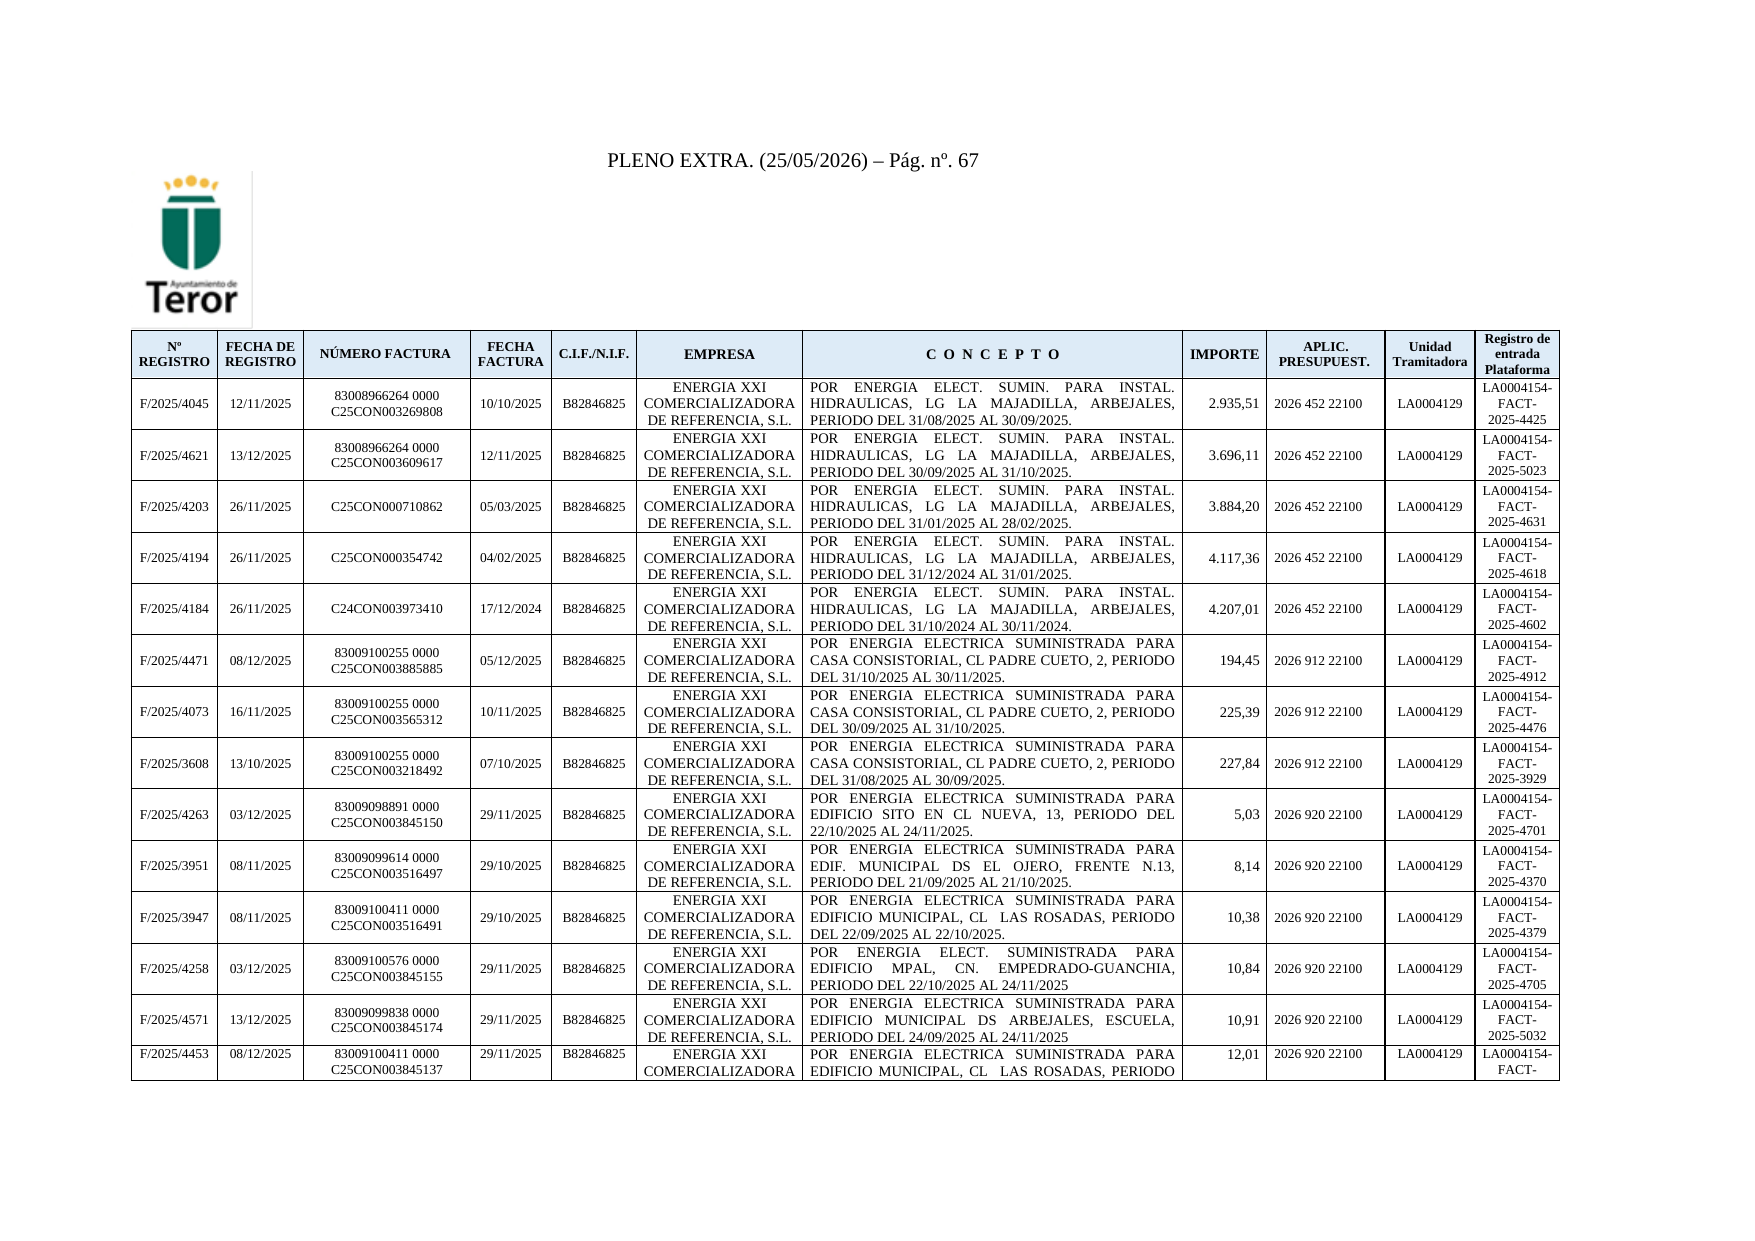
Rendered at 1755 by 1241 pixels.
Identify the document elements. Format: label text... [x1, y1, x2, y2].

table_cell LA0004154-FACT-2025-4705 [1476, 944, 1559, 994]
table_header C.I.F./N.I.F. [552, 331, 636, 377]
table_cell 83008966264 0000 C25CON003609617 [304, 430, 470, 480]
table_cell POR ENERGIA ELECTRICA SUMINISTRADA PARA EDIFICIO MUNICIPAL, CL LAS ROSADAS, PERIODO DEL 22/09/2025 AL 22/10/2025. [803, 892, 1182, 942]
table_cell B82846825 [552, 995, 636, 1045]
table_cell LA0004154-FACT-2025-3929 [1476, 738, 1559, 788]
table_cell 29/11/2025 [471, 944, 551, 994]
table_header NÚMERO FACTURA [304, 331, 470, 377]
table_cell ENERGIA XXI COMERCIALIZADORA DE REFERENCIA, S.L. [637, 635, 802, 686]
table_cell ENERGIA XXI COMERCIALIZADORA DE REFERENCIA, S.L. [637, 481, 802, 532]
table_cell F/2025/4453 [132, 1046, 217, 1080]
table_cell 4.117,36 [1183, 533, 1266, 583]
table_cell ENERGIA XXI COMERCIALIZADORA DE REFERENCIA, S.L. [637, 379, 802, 429]
table_cell 2026 920 22100 [1267, 892, 1384, 942]
table_cell F/2025/4073 [132, 687, 217, 737]
table_cell POR ENERGIA ELECTRICA SUMINISTRADA PARA CASA CONSISTORIAL, CL PADRE CUETO, 2, PERIODO DEL 31/10/2025 AL 30/11/2025. [803, 635, 1182, 686]
table_header IMPORTE [1183, 331, 1266, 377]
table_cell LA0004154-FACT-2025-4379 [1476, 892, 1559, 942]
table_cell 26/11/2025 [218, 481, 303, 532]
table_cell 26/11/2025 [218, 584, 303, 634]
table_cell LA0004129 [1386, 379, 1474, 429]
table_cell LA0004129 [1386, 584, 1474, 634]
table_cell POR ENERGIA ELECT. SUMIN. PARA INSTAL. HIDRAULICAS, LG LA MAJADILLA, ARBEJALES, PERIODO DEL 31/08/2025 AL 30/09/2025. [803, 379, 1182, 429]
table_cell LA0004129 [1386, 738, 1474, 788]
table_cell 29/11/2025 [471, 995, 551, 1045]
table_cell 83009100255 0000 C25CON003565312 [304, 687, 470, 737]
table_cell ENERGIA XXI COMERCIALIZADORA DE REFERENCIA, S.L. [637, 687, 802, 737]
table_cell 04/02/2025 [471, 533, 551, 583]
table_cell ENERGIA XXI COMERCIALIZADORA DE REFERENCIA, S.L. [637, 738, 802, 788]
table_cell ENERGIA XXI COMERCIALIZADORA DE REFERENCIA, S.L. [637, 533, 802, 583]
table_cell LA0004129 [1386, 841, 1474, 891]
table_cell 29/10/2025 [471, 892, 551, 942]
table_cell F/2025/4194 [132, 533, 217, 583]
table_cell 2026 912 22100 [1267, 687, 1384, 737]
table_cell B82846825 [552, 1046, 636, 1080]
table_header Registro de entrada Plataforma [1476, 331, 1559, 377]
table_cell ENERGIA XXI COMERCIALIZADORA DE REFERENCIA, S.L. [637, 995, 802, 1045]
table_header FECHA FACTURA [471, 331, 551, 377]
table_cell 8,14 [1183, 841, 1266, 891]
table_cell POR ENERGIA ELECT. SUMIN. PARA INSTAL. HIDRAULICAS, LG LA MAJADILLA, ARBEJALES, PERIODO DEL 31/12/2024 AL 31/01/2025. [803, 533, 1182, 583]
table_cell 83009099614 0000 C25CON003516497 [304, 841, 470, 891]
table_cell LA0004154-FACT-2025-4476 [1476, 687, 1559, 737]
table_cell 225,39 [1183, 687, 1266, 737]
table_cell 194,45 [1183, 635, 1266, 686]
table_cell C24CON003973410 [304, 584, 470, 634]
table_cell 2026 452 22100 [1267, 379, 1384, 429]
table_cell F/2025/4571 [132, 995, 217, 1045]
table_cell 5,03 [1183, 789, 1266, 840]
table_cell 10/11/2025 [471, 687, 551, 737]
table_cell 2026 912 22100 [1267, 635, 1384, 686]
table_cell F/2025/4471 [132, 635, 217, 686]
table_cell POR ENERGIA ELECTRICA SUMINISTRADA PARA CASA CONSISTORIAL, CL PADRE CUETO, 2, PERIODO DEL 30/09/2025 AL 31/10/2025. [803, 687, 1182, 737]
table_cell 13/12/2025 [218, 995, 303, 1045]
table_cell 4.207,01 [1183, 584, 1266, 634]
table_cell 83009100255 0000 C25CON003218492 [304, 738, 470, 788]
table_cell ENERGIA XXI COMERCIALIZADORA DE REFERENCIA, S.L. [637, 789, 802, 840]
table_header EMPRESA [637, 331, 802, 377]
table_cell F/2025/4621 [132, 430, 217, 480]
table_cell 07/10/2025 [471, 738, 551, 788]
table_cell F/2025/4258 [132, 944, 217, 994]
table_cell POR ENERGIA ELECTRICA SUMINISTRADA PARA EDIFICIO SITO EN CL NUEVA, 13, PERIODO DEL 22/10/2025 AL 24/11/2025. [803, 789, 1182, 840]
table_cell 08/11/2025 [218, 841, 303, 891]
table_cell F/2025/3951 [132, 841, 217, 891]
table_cell ENERGIA XXI COMERCIALIZADORA [637, 1046, 802, 1080]
table_cell POR ENERGIA ELECTRICA SUMINISTRADA PARA CASA CONSISTORIAL, CL PADRE CUETO, 2, PERIODO DEL 31/08/2025 AL 30/09/2025. [803, 738, 1182, 788]
table_cell POR ENERGIA ELECT. SUMIN. PARA INSTAL. HIDRAULICAS, LG LA MAJADILLA, ARBEJALES, PERIODO DEL 31/01/2025 AL 28/02/2025. [803, 481, 1182, 532]
table_cell 83009100576 0000 C25CON003845155 [304, 944, 470, 994]
table_cell 17/12/2024 [471, 584, 551, 634]
table_cell B82846825 [552, 533, 636, 583]
table_header Unidad Tramitadora [1386, 331, 1474, 377]
table_cell 16/11/2025 [218, 687, 303, 737]
table_cell 2026 452 22100 [1267, 481, 1384, 532]
table_cell LA0004129 [1386, 944, 1474, 994]
table_cell 13/10/2025 [218, 738, 303, 788]
table_cell POR ENERGIA ELECTRICA SUMINISTRADA PARA EDIFICIO MUNICIPAL, CL LAS ROSADAS, PERIODO [803, 1046, 1182, 1080]
table_cell 03/12/2025 [218, 944, 303, 994]
table_cell 83008966264 0000 C25CON003269808 [304, 379, 470, 429]
table_cell B82846825 [552, 584, 636, 634]
table_cell LA0004129 [1386, 892, 1474, 942]
table_cell LA0004129 [1386, 1046, 1474, 1080]
table_header C O N C E P T O [803, 331, 1182, 377]
table_cell 227,84 [1183, 738, 1266, 788]
table_cell LA0004154-FACT- [1476, 1046, 1559, 1080]
table_cell LA0004129 [1386, 995, 1474, 1045]
table_cell 3.696,11 [1183, 430, 1266, 480]
table_cell B82846825 [552, 789, 636, 840]
table_cell 05/12/2025 [471, 635, 551, 686]
table_cell 2026 920 22100 [1267, 841, 1384, 891]
table_cell 12,01 [1183, 1046, 1266, 1080]
table_cell C25CON000354742 [304, 533, 470, 583]
table_header FECHA DE REGISTRO [218, 331, 303, 377]
table_cell 3.884,20 [1183, 481, 1266, 532]
table_cell 08/11/2025 [218, 892, 303, 942]
table_cell B82846825 [552, 738, 636, 788]
table_cell 83009100255 0000 C25CON003885885 [304, 635, 470, 686]
table_cell 13/12/2025 [218, 430, 303, 480]
table_cell 2026 920 22100 [1267, 944, 1384, 994]
table_header Nº REGISTRO [132, 331, 217, 377]
table_cell LA0004154-FACT-2025-4370 [1476, 841, 1559, 891]
table_cell 26/11/2025 [218, 533, 303, 583]
table_cell B82846825 [552, 892, 636, 942]
table_cell LA0004129 [1386, 430, 1474, 480]
table_cell B82846825 [552, 944, 636, 994]
table_cell C25CON000710862 [304, 481, 470, 532]
table_cell POR ENERGIA ELECT. SUMIN. PARA INSTAL. HIDRAULICAS, LG LA MAJADILLA, ARBEJALES, PERIODO DEL 30/09/2025 AL 31/10/2025. [803, 430, 1182, 480]
table_cell 2026 912 22100 [1267, 738, 1384, 788]
table_cell 29/11/2025 [471, 789, 551, 840]
table_cell F/2025/4263 [132, 789, 217, 840]
table_cell LA0004154-FACT-2025-4602 [1476, 584, 1559, 634]
table_cell LA0004129 [1386, 533, 1474, 583]
table_cell 05/03/2025 [471, 481, 551, 532]
table_cell LA0004154-FACT-2025-4618 [1476, 533, 1559, 583]
table_cell LA0004154-FACT-2025-4631 [1476, 481, 1559, 532]
table_cell POR ENERGIA ELECT. SUMINISTRADA PARA EDIFICIO MPAL, CN. EMPEDRADO-GUANCHIA, PERIODO DEL 22/10/2025 AL 24/11/2025 [803, 944, 1182, 994]
table_cell 2026 920 22100 [1267, 789, 1384, 840]
table_cell 12/11/2025 [471, 430, 551, 480]
table_cell B82846825 [552, 379, 636, 429]
table_cell 83009099838 0000 C25CON003845174 [304, 995, 470, 1045]
table_cell ENERGIA XXI COMERCIALIZADORA DE REFERENCIA, S.L. [637, 944, 802, 994]
table_cell 2026 920 22100 [1267, 995, 1384, 1045]
table_cell 10,38 [1183, 892, 1266, 942]
table_cell 2026 452 22100 [1267, 430, 1384, 480]
table_cell 83009098891 0000 C25CON003845150 [304, 789, 470, 840]
table_cell B82846825 [552, 481, 636, 532]
table_cell 03/12/2025 [218, 789, 303, 840]
table_cell F/2025/3608 [132, 738, 217, 788]
table_cell 08/12/2025 [218, 1046, 303, 1080]
table_cell LA0004154-FACT-2025-4912 [1476, 635, 1559, 686]
table_header APLIC. PRESUPUEST. [1267, 331, 1384, 377]
table_cell F/2025/4184 [132, 584, 217, 634]
table_cell B82846825 [552, 635, 636, 686]
table_cell 29/10/2025 [471, 841, 551, 891]
table_cell B82846825 [552, 841, 636, 891]
table_cell 10/10/2025 [471, 379, 551, 429]
table_cell ENERGIA XXI COMERCIALIZADORA DE REFERENCIA, S.L. [637, 841, 802, 891]
table_cell F/2025/3947 [132, 892, 217, 942]
table_cell POR ENERGIA ELECTRICA SUMINISTRADA PARA EDIFICIO MUNICIPAL DS ARBEJALES, ESCUELA, PERIODO DEL 24/09/2025 AL 24/11/2025 [803, 995, 1182, 1045]
table_cell 2.935,51 [1183, 379, 1266, 429]
table_cell F/2025/4203 [132, 481, 217, 532]
table_cell 83009100411 0000 C25CON003845137 [304, 1046, 470, 1080]
table_cell F/2025/4045 [132, 379, 217, 429]
table_cell 12/11/2025 [218, 379, 303, 429]
table_cell LA0004154-FACT-2025-4701 [1476, 789, 1559, 840]
table_cell LA0004154-FACT-2025-5032 [1476, 995, 1559, 1045]
table_cell LA0004129 [1386, 789, 1474, 840]
table_cell 83009100411 0000 C25CON003516491 [304, 892, 470, 942]
table_cell ENERGIA XXI COMERCIALIZADORA DE REFERENCIA, S.L. [637, 892, 802, 942]
table_cell 08/12/2025 [218, 635, 303, 686]
table_cell 10,91 [1183, 995, 1266, 1045]
table_cell 2026 452 22100 [1267, 584, 1384, 634]
table_cell LA0004129 [1386, 635, 1474, 686]
table_cell 2026 452 22100 [1267, 533, 1384, 583]
table_cell POR ENERGIA ELECTRICA SUMINISTRADA PARA EDIF. MUNICIPAL DS EL OJERO, FRENTE N.13, PERIODO DEL 21/09/2025 AL 21/10/2025. [803, 841, 1182, 891]
table_cell ENERGIA XXI COMERCIALIZADORA DE REFERENCIA, S.L. [637, 584, 802, 634]
table_cell B82846825 [552, 687, 636, 737]
table_cell B82846825 [552, 430, 636, 480]
table_cell ENERGIA XXI COMERCIALIZADORA DE REFERENCIA, S.L. [637, 430, 802, 480]
table_cell LA0004129 [1386, 481, 1474, 532]
table_cell POR ENERGIA ELECT. SUMIN. PARA INSTAL. HIDRAULICAS, LG LA MAJADILLA, ARBEJALES, PERIODO DEL 31/10/2024 AL 30/11/2024. [803, 584, 1182, 634]
table_cell LA0004129 [1386, 687, 1474, 737]
table_cell LA0004154-FACT-2025-4425 [1476, 379, 1559, 429]
table_cell 2026 920 22100 [1267, 1046, 1384, 1080]
table_cell 10,84 [1183, 944, 1266, 994]
table_cell 29/11/2025 [471, 1046, 551, 1080]
table_cell LA0004154-FACT-2025-5023 [1476, 430, 1559, 480]
